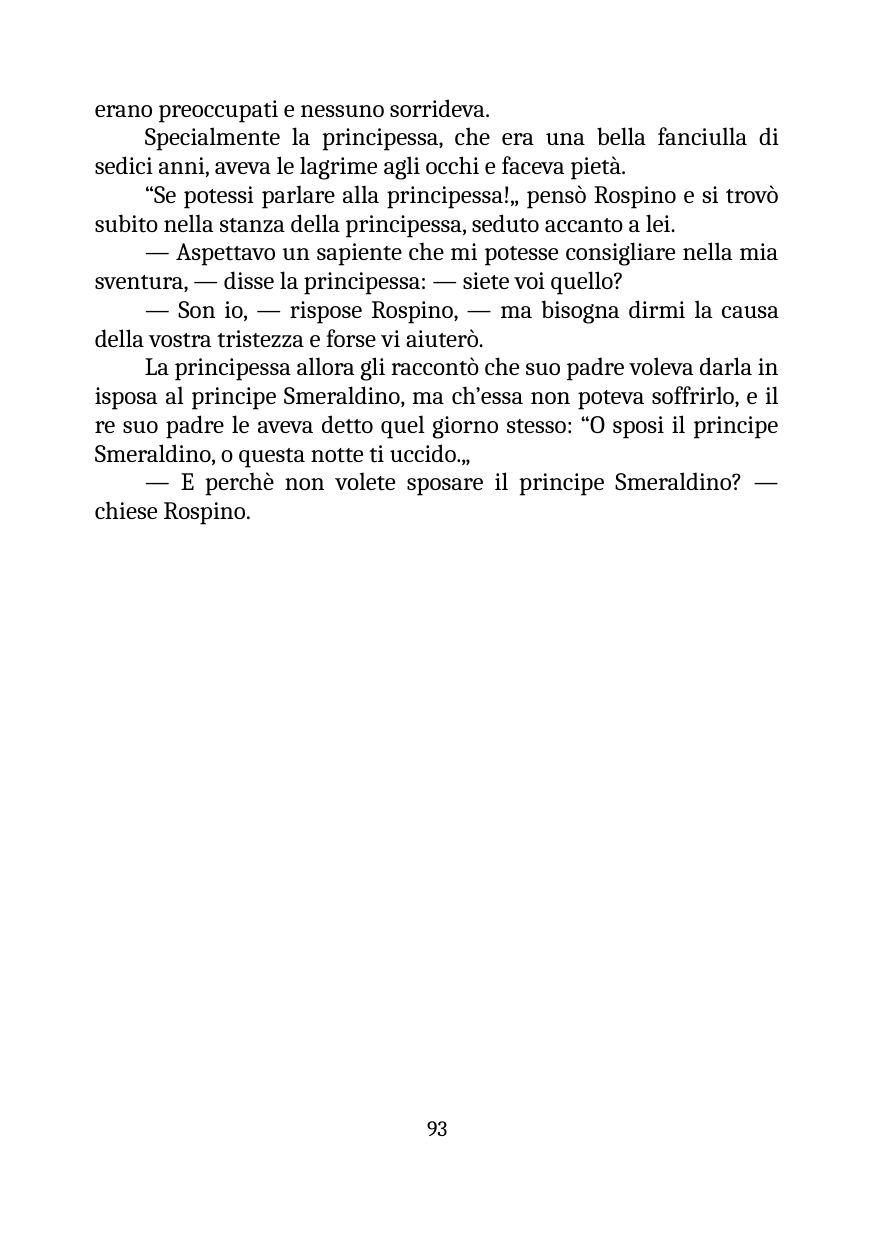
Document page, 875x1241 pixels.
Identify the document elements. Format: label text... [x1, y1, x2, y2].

text — Son io, — rispose Rospino, — ma bisogna dirmi la causa della vostra tristezza e forse vi aiuterò. [94, 296, 779, 353]
text “Se potessi parlare alla principessa!„ pensò Rospino e si trovò subito nella stanza della principessa, seduto accanto a lei. [94, 181, 779, 238]
text erano preoccupati e nessuno sorrideva. [94, 94, 779, 123]
text — E perchè non volete sposare il principe Smeraldino? — chiese Rospino. [94, 468, 779, 526]
text La principessa allora gli raccontò che suo padre voleva darla in isposa al principe Smeraldino, ma ch’essa non poteva soffrirlo, e il re suo padre le aveva detto quel giorno stesso: “O sposi il principe Smeraldino, o questa notte ti uccido.„ [94, 353, 779, 468]
text Specialmente la principessa, che era una bella fanciulla di sedici anni, aveva le lagrime agli occhi e faceva pietà. [94, 123, 779, 181]
text — Aspettavo un sapiente che mi potesse consigliare nella mia sventura, — disse la principessa: — siete voi quello? [94, 238, 779, 296]
